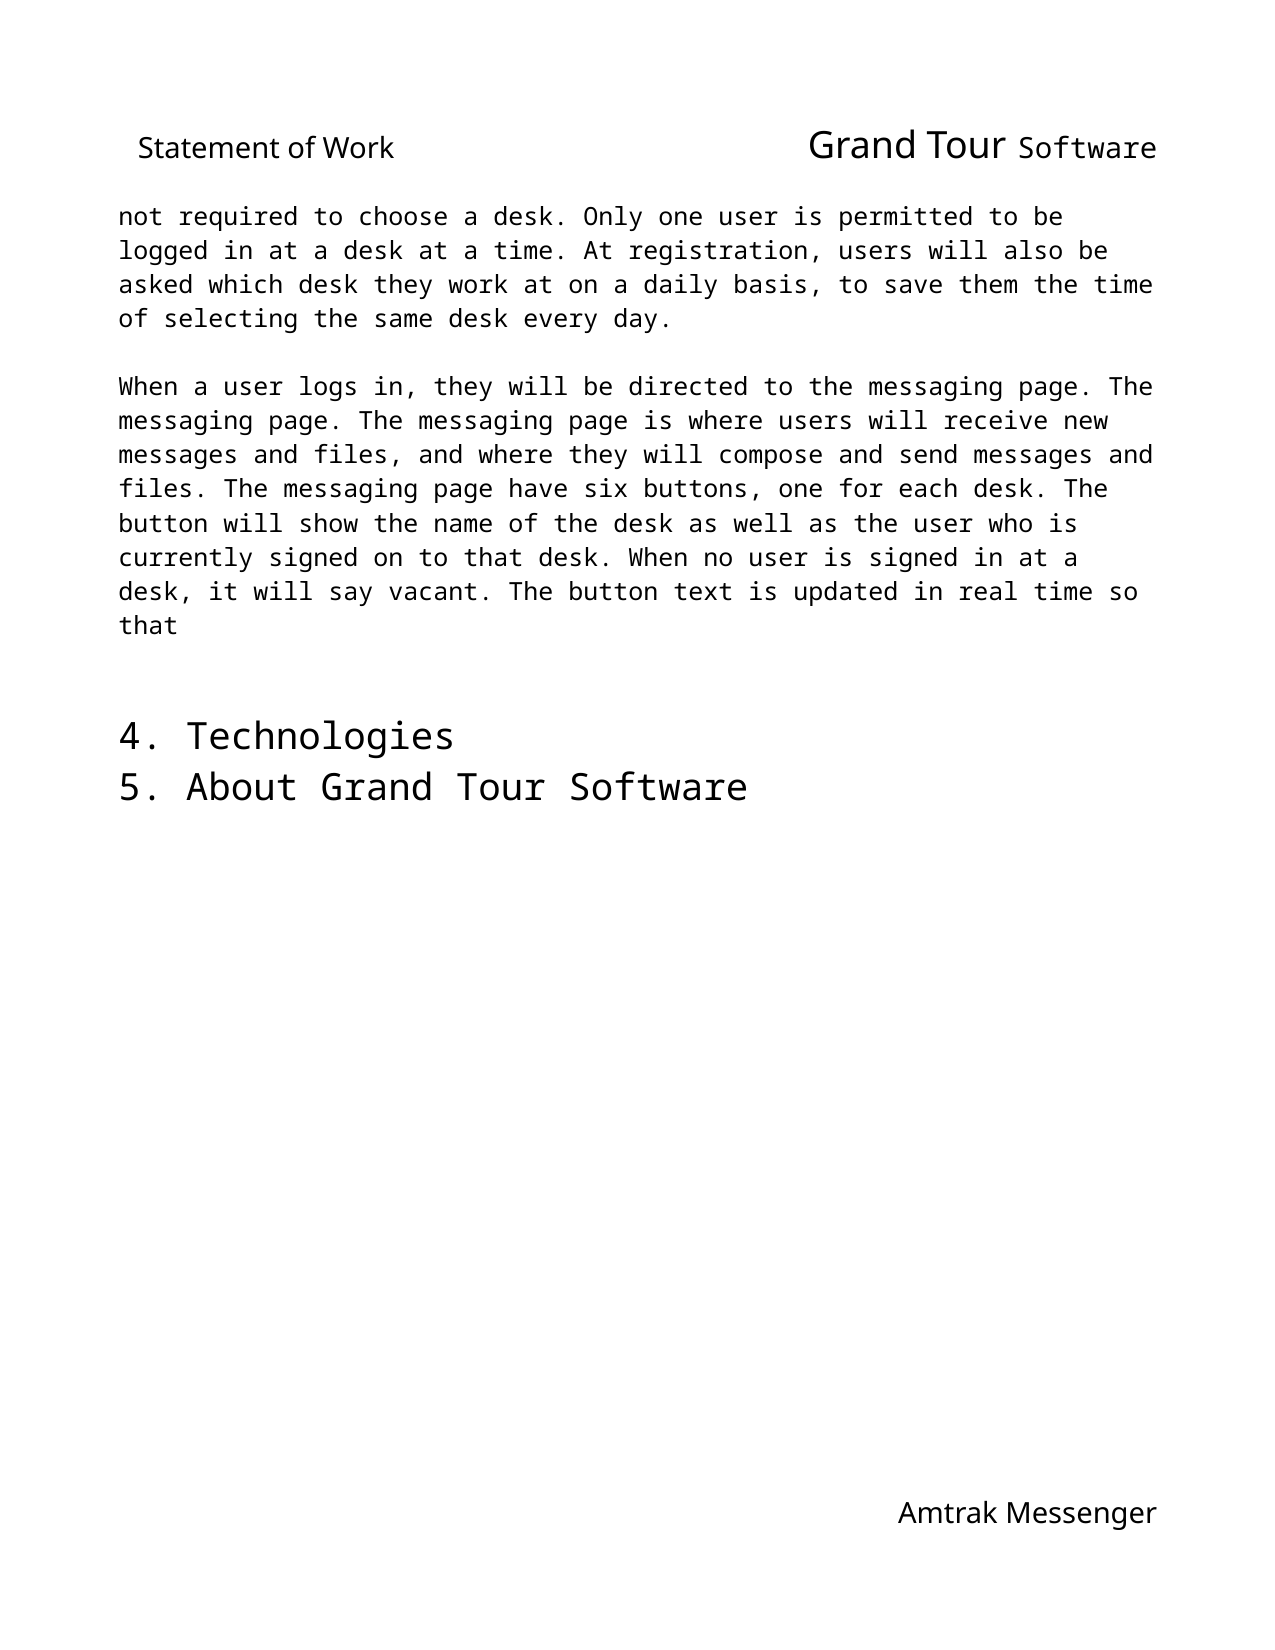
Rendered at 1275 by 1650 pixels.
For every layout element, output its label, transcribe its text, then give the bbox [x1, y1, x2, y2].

text 4. Technologies [118, 709, 1157, 761]
text not required to choose a desk. Only one user is permitted to be logged in at a desk at a time. At registration, users will also be asked which desk they work at on a daily basis, to save them the time of selecting the same desk every day. [118, 199, 1157, 335]
text 5. About Grand Tour Software [118, 761, 1157, 812]
text When a user logs in, they will be directed to the messaging page. The messaging page. The messaging page is where users will receive new messages and files, and where they will compose and send messages and files. The messaging page have six buttons, one for each desk. The button will show the name of the desk as well as the user who is currently signed on to that desk. When no user is signed in at a desk, it will say vacant. The button text is updated in real time so that [118, 369, 1157, 641]
